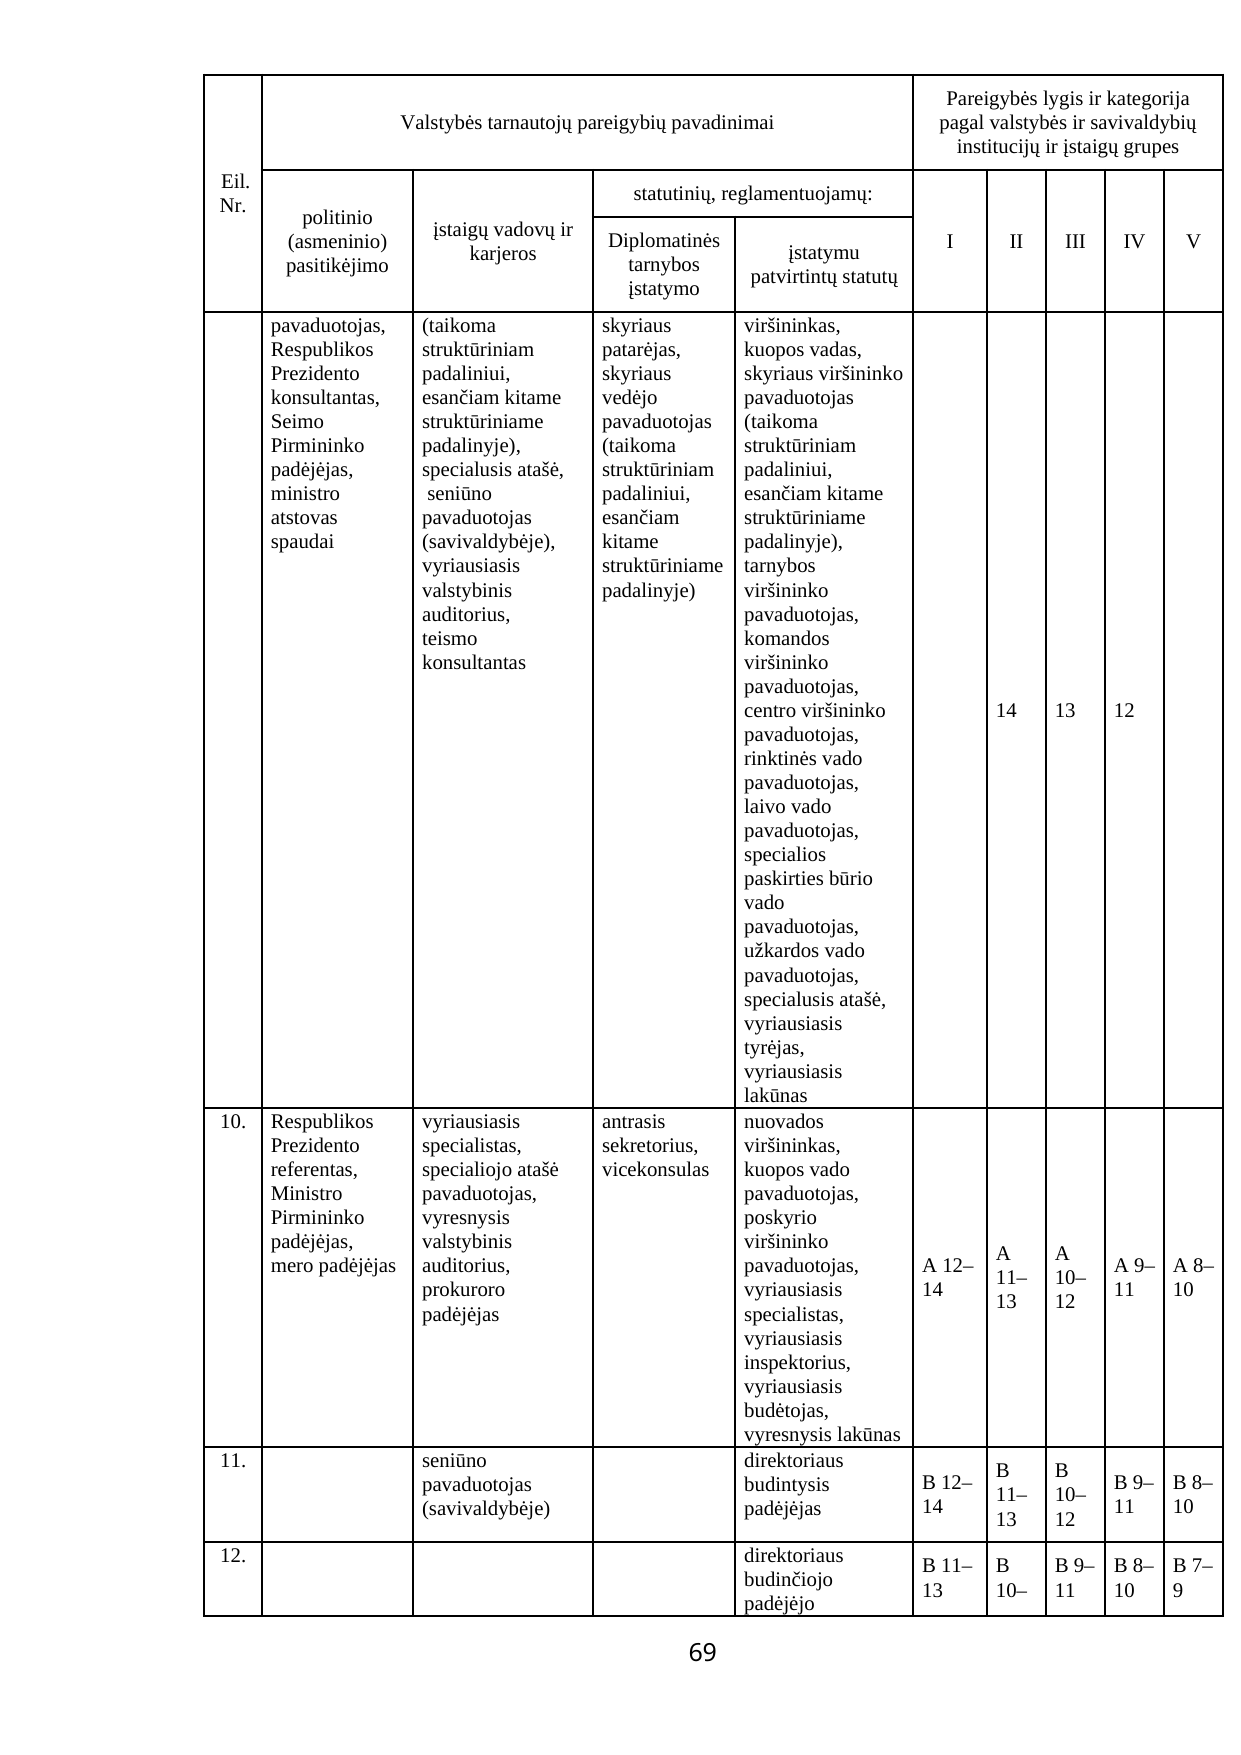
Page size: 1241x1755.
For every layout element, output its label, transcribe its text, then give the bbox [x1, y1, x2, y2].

table_cell III [1047, 171, 1104, 311]
table_cell Respublikos Prezidento referentas, Ministro Pirmininko padėjėjas, mero padėjėjas [263, 1109, 412, 1446]
table_cell 14 [988, 313, 1045, 1107]
table_cell B 12–14 [914, 1448, 986, 1541]
table_cell [414, 1543, 592, 1615]
table_cell Diplomatinės tarnybos įstatymo [594, 218, 734, 311]
table_cell B 9–11 [1047, 1543, 1104, 1615]
table_cell skyriaus patarėjas, skyriaus vedėjo pavaduotojas (taikoma struktūriniam padaliniui, esančiam kitame struktūriniame padalinyje) [594, 313, 734, 1107]
table_cell pavaduotojas, Respublikos Prezidento konsultantas, Seimo Pirmininko padėjėjas, ministro atstovas spaudai [263, 313, 412, 1107]
table_cell 12 [1106, 313, 1163, 1107]
table_cell įstaigų vadovų ir karjeros [414, 171, 592, 311]
table_cell [594, 1448, 734, 1541]
table_cell viršininkas, kuopos vadas, skyriaus viršininko pavaduotojas (taikoma struktūriniam padaliniui, esančiam kitame struktūriniame padalinyje), tarnybos viršininko pavaduotojas, komandos viršininko pavaduotojas, centro viršininko pavaduotojas, rinktinės vado pavaduotojas, laivo vado pavaduotojas, specialios paskirties būrio vado pavaduotojas, užkardos vado pavaduotojas, specialusis atašė, vyriausiasis tyrėjas, vyriausiasis lakūnas [736, 313, 912, 1107]
table_cell [594, 1543, 734, 1615]
table_cell statutinių, reglamentuojamų: [594, 171, 912, 216]
table_cell IV [1106, 171, 1163, 311]
table_cell A 9–11 [1106, 1109, 1163, 1446]
table_cell A 12–14 [914, 1109, 986, 1446]
table_cell [1165, 313, 1222, 1107]
table_cell nuovados viršininkas, kuopos vado pavaduotojas, poskyrio viršininko pavaduotojas, vyriausiasis specialistas, vyriausiasis inspektorius, vyriausiasis budėtojas, vyresnysis lakūnas [736, 1109, 912, 1446]
table_cell 12. [205, 1543, 261, 1615]
table_cell 13 [1047, 313, 1104, 1107]
table_cell direktoriaus budinčiojo padėjėjo [736, 1543, 912, 1615]
table_cell II [988, 171, 1045, 311]
table_cell B 8–10 [1106, 1543, 1163, 1615]
table_cell seniūno pavaduotojas (savivaldybėje) [414, 1448, 592, 1541]
table_cell 10. [205, 1109, 261, 1446]
table_cell 11. [205, 1448, 261, 1541]
table_cell vyriausiasis specialistas, specialiojo atašė pavaduotojas, vyresnysis valstybinis auditorius, prokuroro padėjėjas [414, 1109, 592, 1446]
table_cell B 10–12 [1047, 1448, 1104, 1541]
table_cell B 11–13 [988, 1448, 1045, 1541]
table_cell B 8–10 [1165, 1448, 1222, 1541]
table_cell A 11–13 [988, 1109, 1045, 1446]
table_cell (taikoma struktūriniam padaliniui, esančiam kitame struktūriniame padalinyje), specialusis atašė, seniūno pavaduotojas (savivaldybėje), vyriausiasis valstybinis auditorius, teismo konsultantas [414, 313, 592, 1107]
table_cell [205, 313, 261, 1107]
table_cell A 8–10 [1165, 1109, 1222, 1446]
table_header Pareigybės lygis ir kategorija pagal valstybės ir savivaldybių institucijų ir įstaigų grupes [914, 76, 1222, 169]
table_cell direktoriaus budintysis padėjėjas [736, 1448, 912, 1541]
table_cell V [1165, 171, 1222, 311]
table_cell [914, 313, 986, 1107]
table_cell A 10–12 [1047, 1109, 1104, 1446]
table_cell B 9–11 [1106, 1448, 1163, 1541]
table_cell antrasis sekretorius, vicekonsulas [594, 1109, 734, 1446]
table_header Valstybės tarnautojų pareigybių pavadinimai [263, 76, 912, 169]
table_cell B 7–9 [1165, 1543, 1222, 1615]
table_cell I [914, 171, 986, 311]
table_cell [263, 1448, 412, 1541]
table_cell B 11–13 [914, 1543, 986, 1615]
table_cell B 10– [988, 1543, 1045, 1615]
table_cell [263, 1543, 412, 1615]
table_cell politinio (asmeninio) pasitikėjimo [263, 171, 412, 311]
table_cell įstatymu patvirtintų statutų [736, 218, 912, 311]
table_header Eil. Nr. [205, 76, 261, 311]
